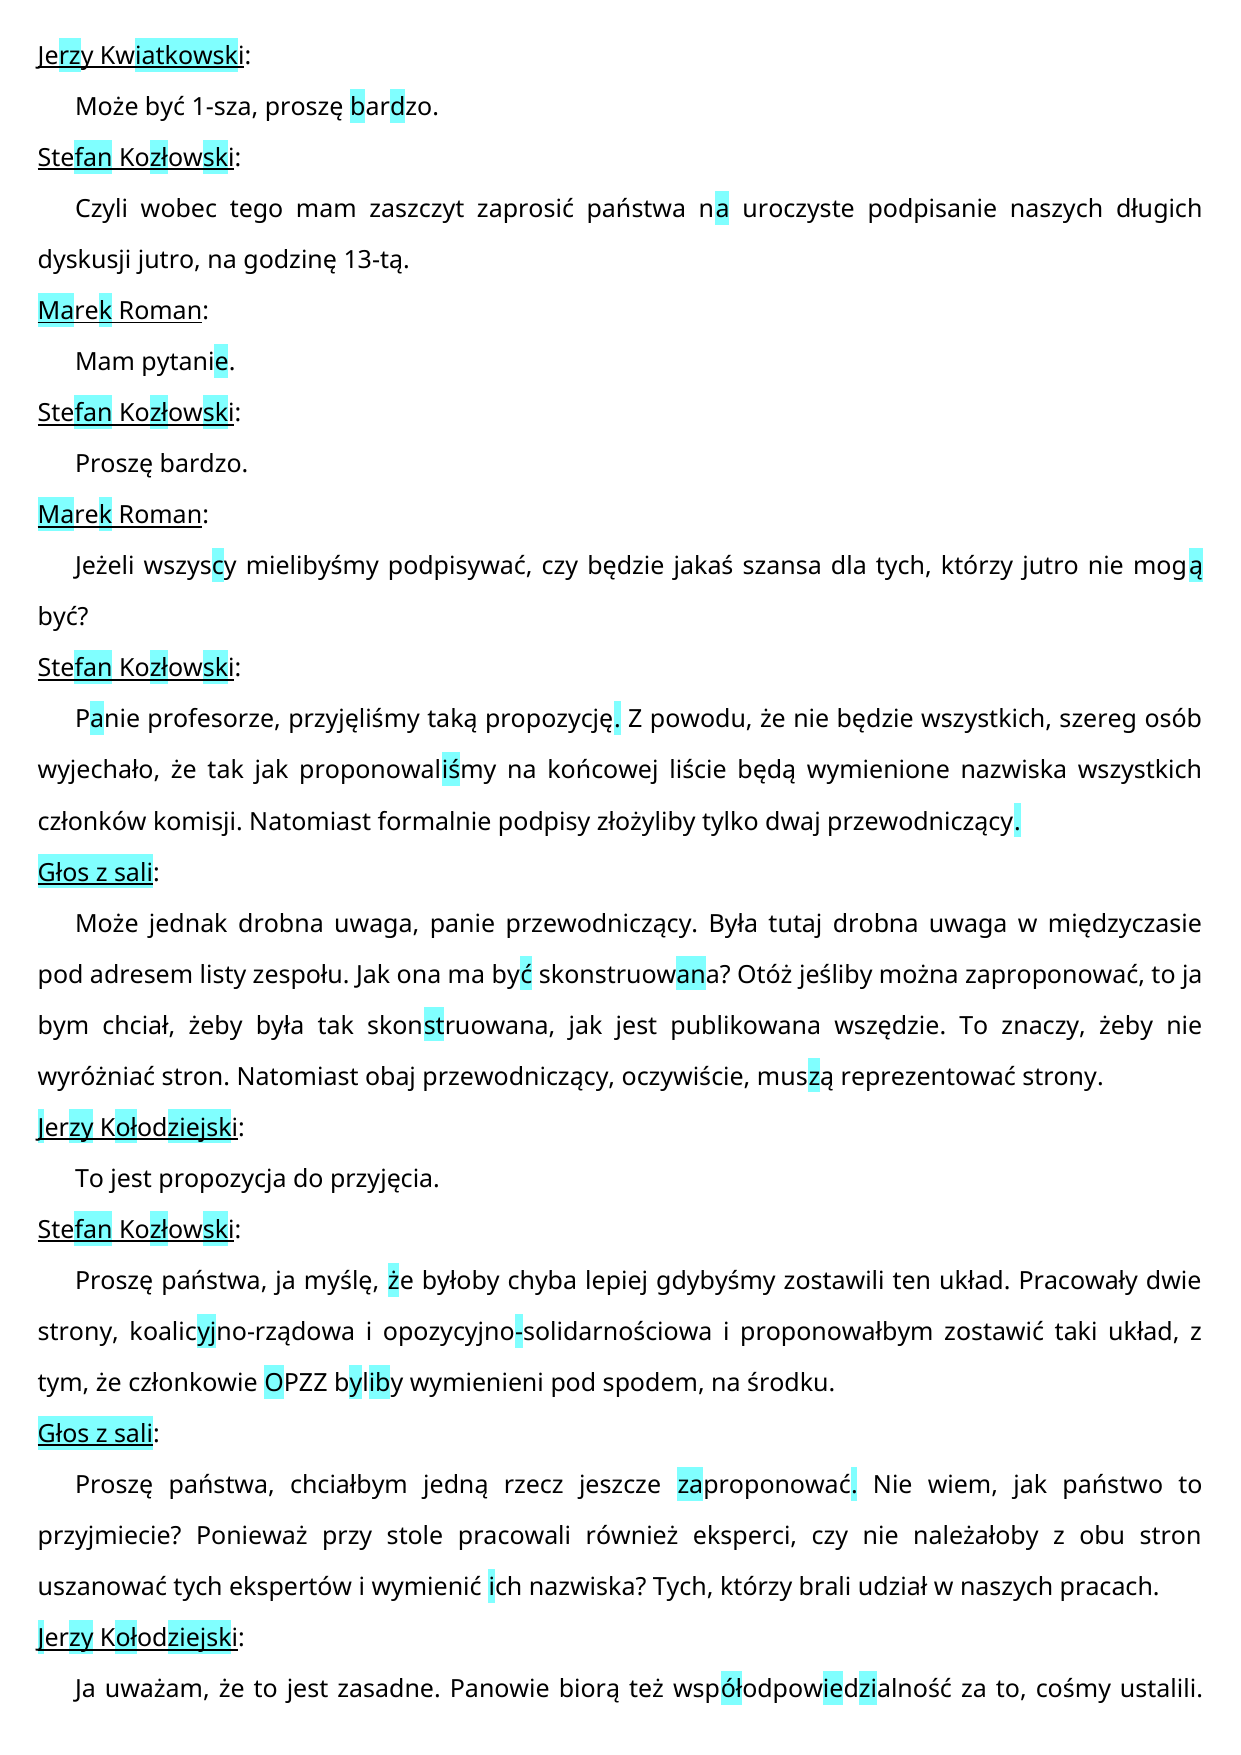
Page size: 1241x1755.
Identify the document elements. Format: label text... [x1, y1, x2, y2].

text Może być 1-sza, proszę bardzo. [37, 88, 1203, 123]
text Stefan Kozłowski: [37, 1211, 1203, 1246]
text Jerzy Kwiatkowski: [37, 37, 1203, 72]
text Jerzy Kołodziejski: [37, 1620, 1203, 1654]
text To jest propozycja do przyjęcia. [37, 1160, 1203, 1194]
text Stefan Kozłowski: [37, 395, 1203, 429]
text Proszę państwa, chciałbym jedną rzecz jeszcze zaproponować. Nie wiem, jak państwo to przyjmiecie? Ponieważ przy stole pracowali również eksperci, czy nie należałoby z obu stron uszanować tych ekspertów i wymienić ich nazwiska? Tych, którzy brali udział w naszych pracach. [37, 1467, 1203, 1603]
text Jeżeli wszyscy mielibyśmy podpisywać, czy będzie jakaś szansa dla tych, którzy jutro nie mogą być? [37, 548, 1203, 633]
text Proszę bardzo. [37, 446, 1203, 480]
text Marek Roman: [37, 497, 1203, 531]
text Czyli wobec tego mam zaszczyt zaprosić państwa na uroczyste podpisanie naszych długich dyskusji jutro, na godzinę 13-tą. [37, 191, 1203, 276]
text Proszę państwa, ja myślę, że byłoby chyba lepiej gdybyśmy zostawili ten układ. Pracowały dwie strony, koalicyjno-rządowa i opozycyjno-solidarnościowa i proponowałbym zostawić taki układ, z tym, że członkowie OPZZ byliby wymienieni pod spodem, na środku. [37, 1262, 1203, 1399]
text Ja uważam, że to jest zasadne. Panowie biorą też współodpowiedzialność za to, cośmy ustalili. [37, 1671, 1203, 1705]
text Stefan Kozłowski: [37, 650, 1203, 684]
text Mam pytanie. [37, 344, 1203, 378]
text Głos z sali: [37, 854, 1203, 888]
text Głos z sali: [37, 1416, 1203, 1450]
text Panie profesorze, przyjęliśmy taką propozycję. Z powodu, że nie będzie wszystkich, szereg osób wyjechało, że tak jak proponowaliśmy na końcowej liście będą wymienione nazwiska wszystkich członków komisji. Natomiast formalnie podpisy złożyliby tylko dwaj przewodniczący. [37, 701, 1203, 837]
text Stefan Kozłowski: [37, 139, 1203, 174]
text Jerzy Kołodziejski: [37, 1109, 1203, 1143]
text Marek Roman: [37, 293, 1203, 327]
text Może jednak drobna uwaga, panie przewodniczący. Była tutaj drobna uwaga w międzyczasie pod adresem listy zespołu. Jak ona ma być skonstruowana? Otóż jeśliby można zaproponować, to ja bym chciał, żeby była tak skonstruowana, jak jest publikowana wszędzie. To znaczy, żeby nie wyróżniać stron. Natomiast obaj przewodniczący, oczywiście, muszą reprezentować strony. [37, 905, 1203, 1092]
